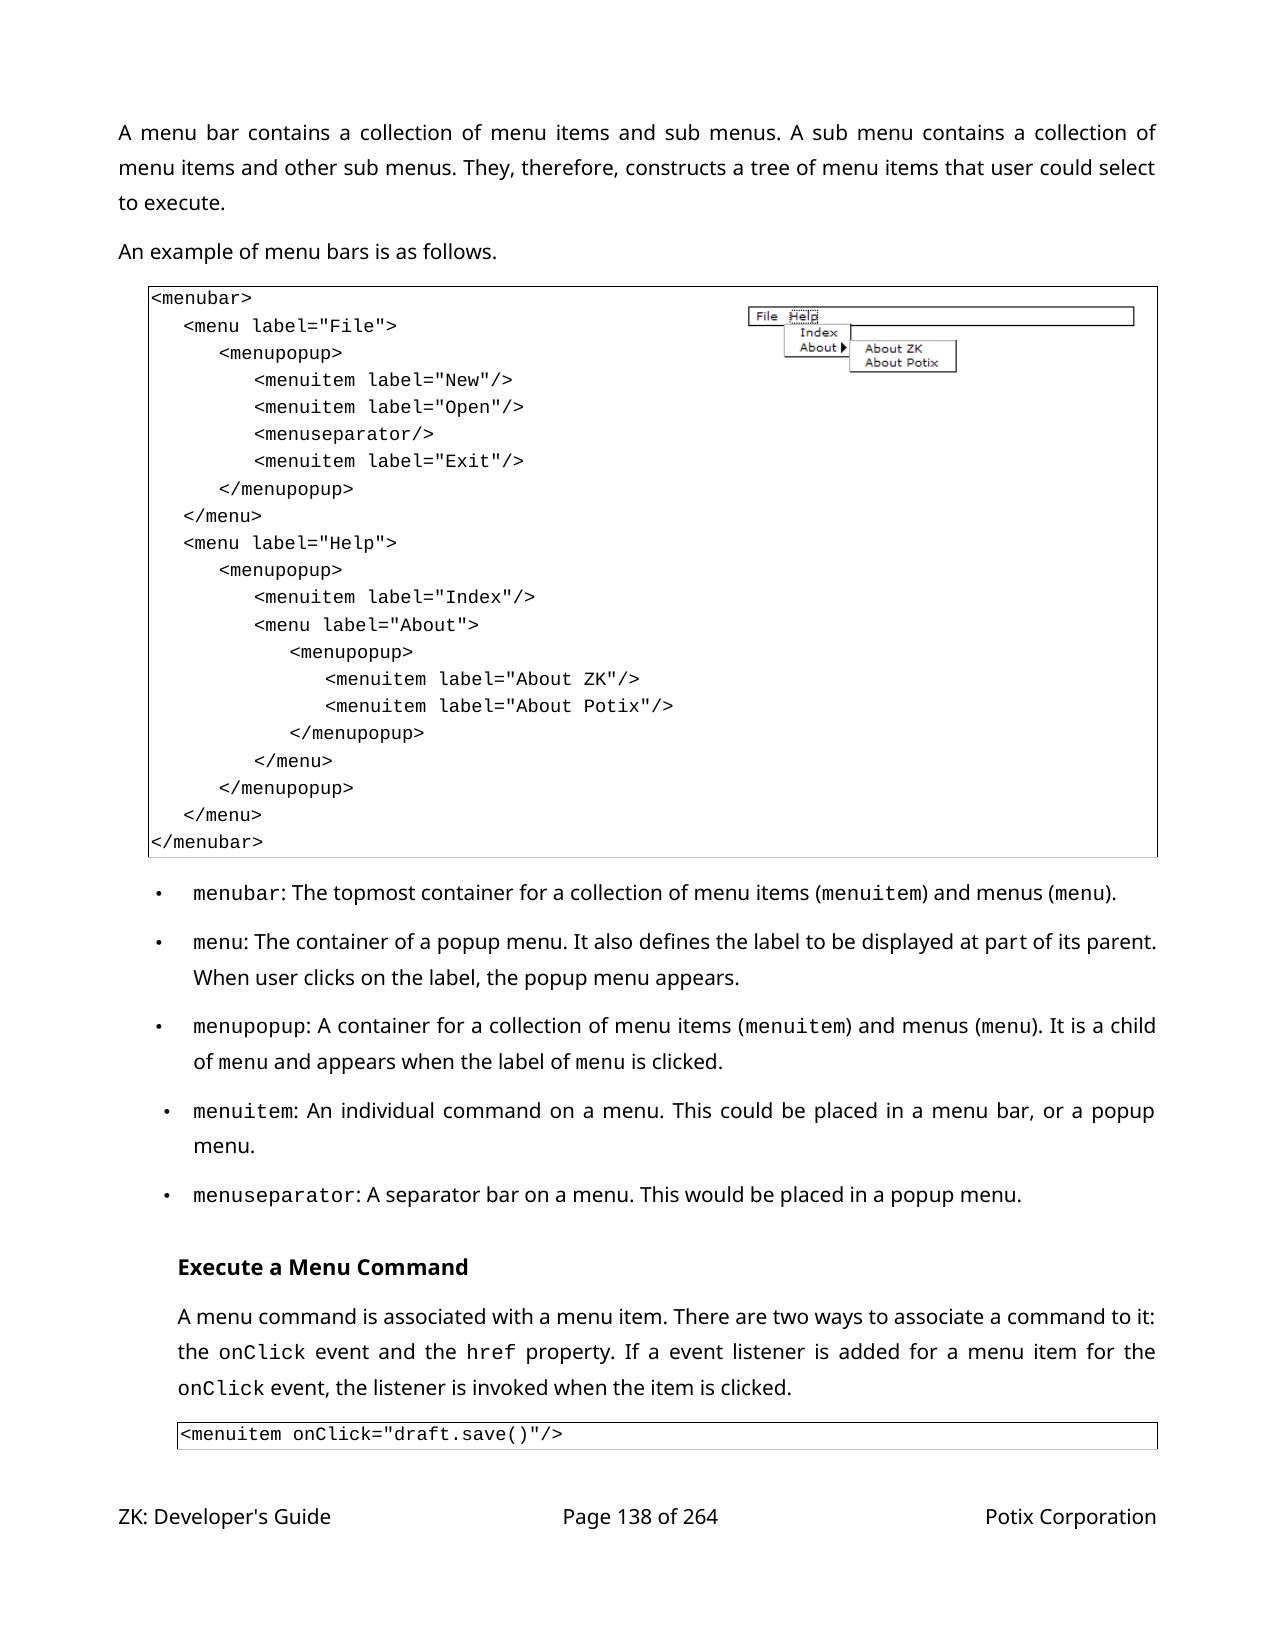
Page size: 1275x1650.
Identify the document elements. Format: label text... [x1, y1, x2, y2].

text </menu> [149, 748, 1157, 773]
list menu: The container of a popup menu. It also defines the label to be displayed at part of its parent. When user clicks on the label, the popup menu appears. [156, 927, 1157, 991]
text <menu label="Help"> [149, 531, 1157, 555]
text <menuitem label="New"/> [149, 368, 1157, 392]
text An example of menu bars is as follows. [118, 237, 1157, 266]
text <menuitem label="About ZK"/> [149, 667, 1157, 691]
text <menu label="File"> [149, 313, 746, 338]
text <menuitem onClick="draft.save()"/> [178, 1423, 1157, 1449]
text <menuitem label="About Potix"/> [149, 694, 1157, 718]
text </menubar> [149, 830, 1157, 857]
text <menupopup> [149, 341, 746, 365]
text <menuitem label="Exit"/> [149, 449, 1157, 474]
text <menubar> [149, 287, 1157, 311]
list menuseparator: A separator bar on a menu. This would be placed in a popup menu. [164, 1181, 1157, 1209]
list menupopup: A container for a collection of menu items (menuitem) and menus (menu). It is a child of menu and appears when the label of menu is clicked. [156, 1011, 1157, 1076]
text </menu> [149, 803, 1157, 827]
picture [746, 303, 1139, 376]
list menubar: The topmost container for a collection of menu items (menuitem) and menus (menu). [156, 878, 1157, 906]
text <menuseparator/> [149, 422, 1157, 446]
text </menupopup> [149, 477, 1157, 501]
list menuitem: An individual command on a menu. This could be placed in a menu bar, or a popup menu. [164, 1096, 1157, 1160]
text </menupopup> [149, 776, 1157, 800]
subtitle Execute a Menu Command [177, 1252, 1157, 1282]
text [1139, 341, 1157, 365]
text <menuitem label="Open"/> [149, 395, 1157, 419]
text </menupopup> [149, 721, 1157, 746]
text <menu label="About"> [149, 612, 1157, 637]
text <menupopup> [149, 640, 1157, 664]
text A menu bar contains a collection of menu items and sub menus. A sub menu contains a collection of menu items and other sub menus. They, therefore, constructs a tree of menu items that user could select to execute. [118, 118, 1157, 217]
text <menupopup> [149, 558, 1157, 582]
text [1139, 313, 1157, 338]
text <menuitem label="Index"/> [149, 585, 1157, 609]
text </menu> [149, 504, 1157, 528]
text A menu command is associated with a menu item. There are two ways to associate a command to it: the onClick event and the href property. If a event listener is added for a menu item for the onClick event, the listener is invoked when the item is clicked. [177, 1302, 1157, 1401]
